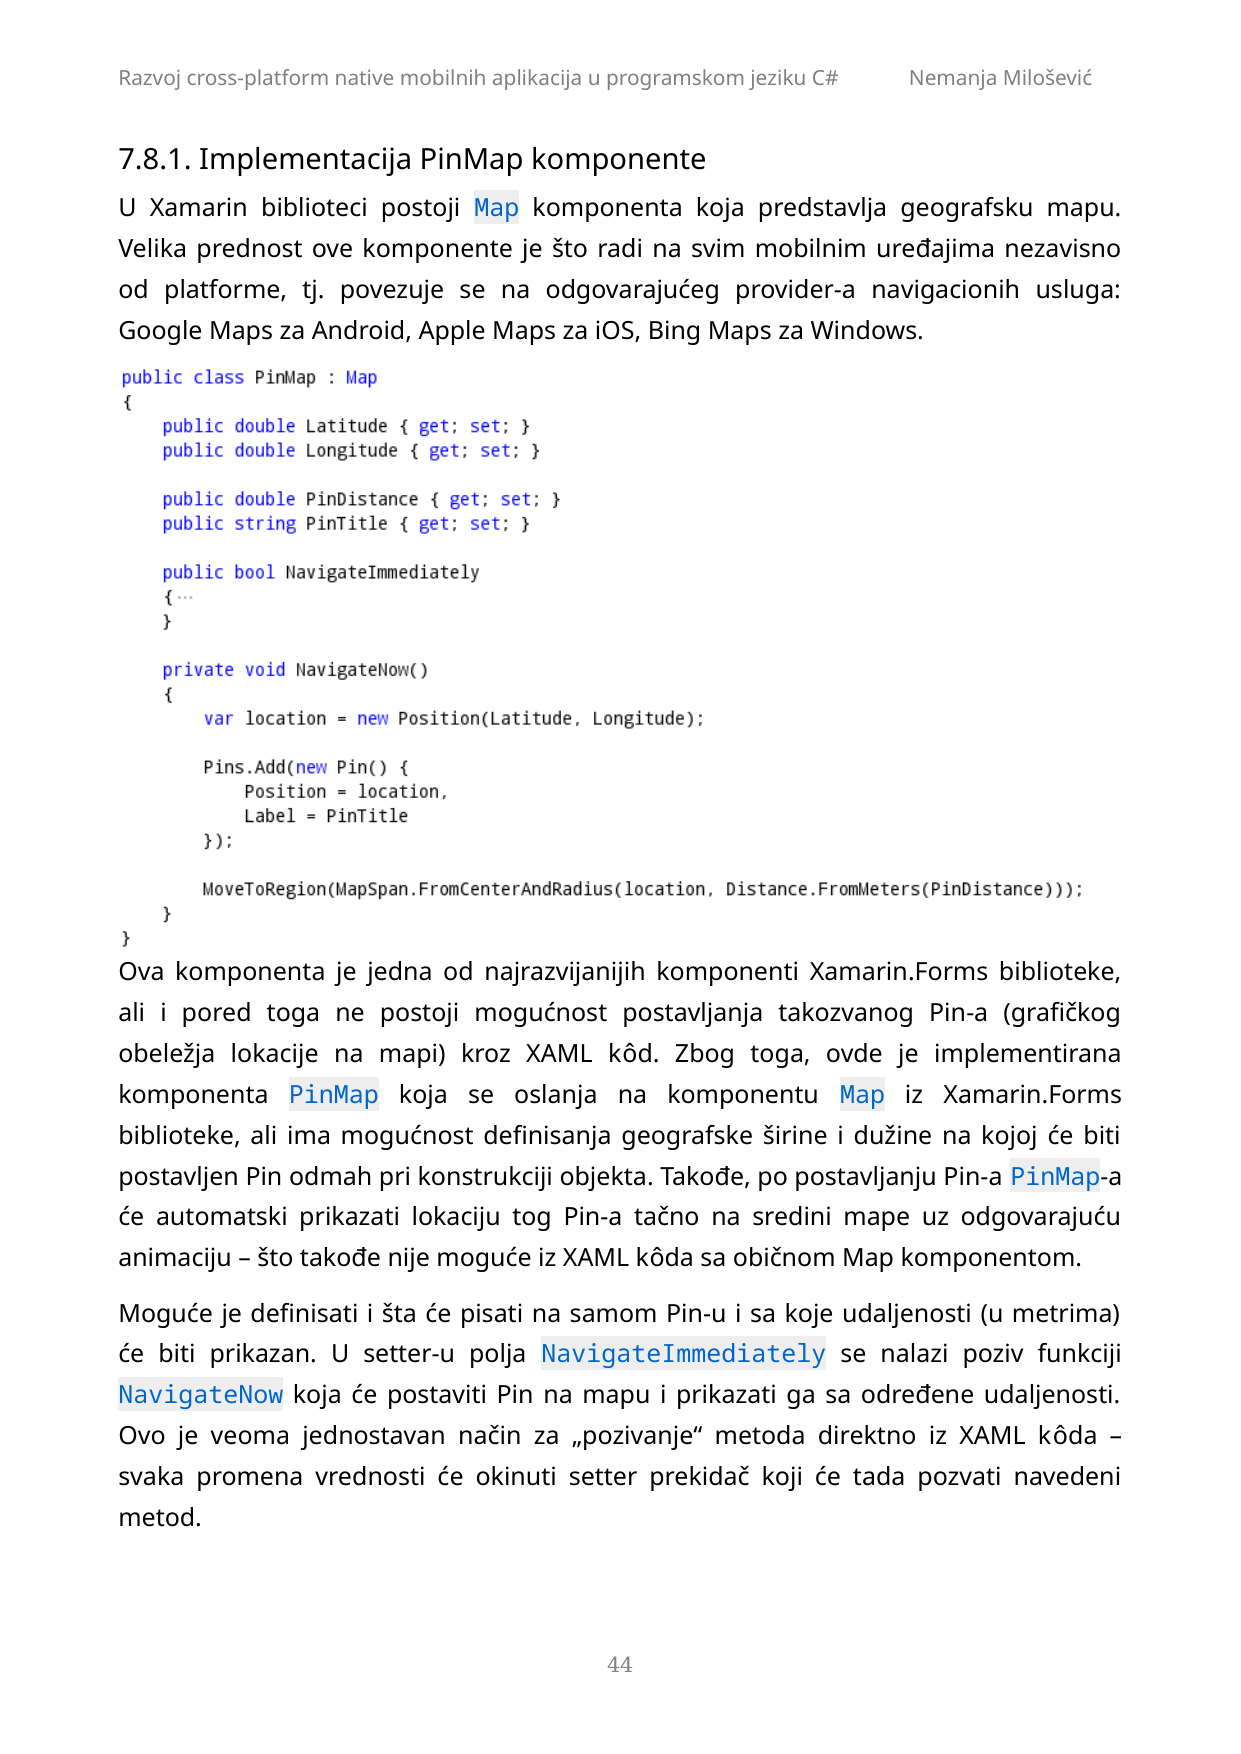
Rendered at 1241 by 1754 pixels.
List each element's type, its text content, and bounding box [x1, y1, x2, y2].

text U Xamarin biblioteci postoji Map komponenta koja predstavlja geografsku mapu. Velika prednost ove komponente je što radi na svim mobilnim uređajima nezavisno od platforme, tj. povezuje se na odgovarajućeg provider-a navigacionih usluga: Google Maps za Android, Apple Maps za iOS, Bing Maps za Windows. [118, 190, 1122, 347]
text Moguće je definisati i šta će pisati na samom Pin-u i sa koje udaljenosti (u metrima) će biti prikazan. U setter-u polja NavigateImmediately se nalazi poziv funkciji NavigateNow koja će postaviti Pin na mapu i prikazati ga sa određene udaljenosti. Ovo je veoma jednostavan način za „pozivanje“ metoda direktno iz XAML kôda – svaka promena vrednosti će okinuti setter prekidač koji će tada pozvati navedeni metod. [118, 1295, 1122, 1533]
text Ova komponenta je jedna od najrazvijanijih komponenti Xamarin.Forms biblioteke, ali i pored toga ne postoji mogućnost postavljanja takozvanog Pin-a (grafičkog obeležja lokacije na mapi) kroz XAML kôd. Zbog toga, ovde je implementirana komponenta PinMap koja se oslanja na komponentu Map iz Xamarin.Forms biblioteke, ali ima mogućnost definisanja geografske širine i dužine na kojoj će biti postavljen Pin odmah pri konstrukciji objekta. Takođe, po postavljanju Pin-a PinMap-a će automatski prikazati lokaciju tog Pin-a tačno na sredini mape uz odgovarajuću animaciju – što takođe nije moguće iz XAML kôda sa običnom Map komponentom. [118, 948, 1122, 1274]
picture [118, 368, 1123, 948]
subtitle 7.8.1. Implementacija PinMap komponente [118, 138, 1122, 178]
